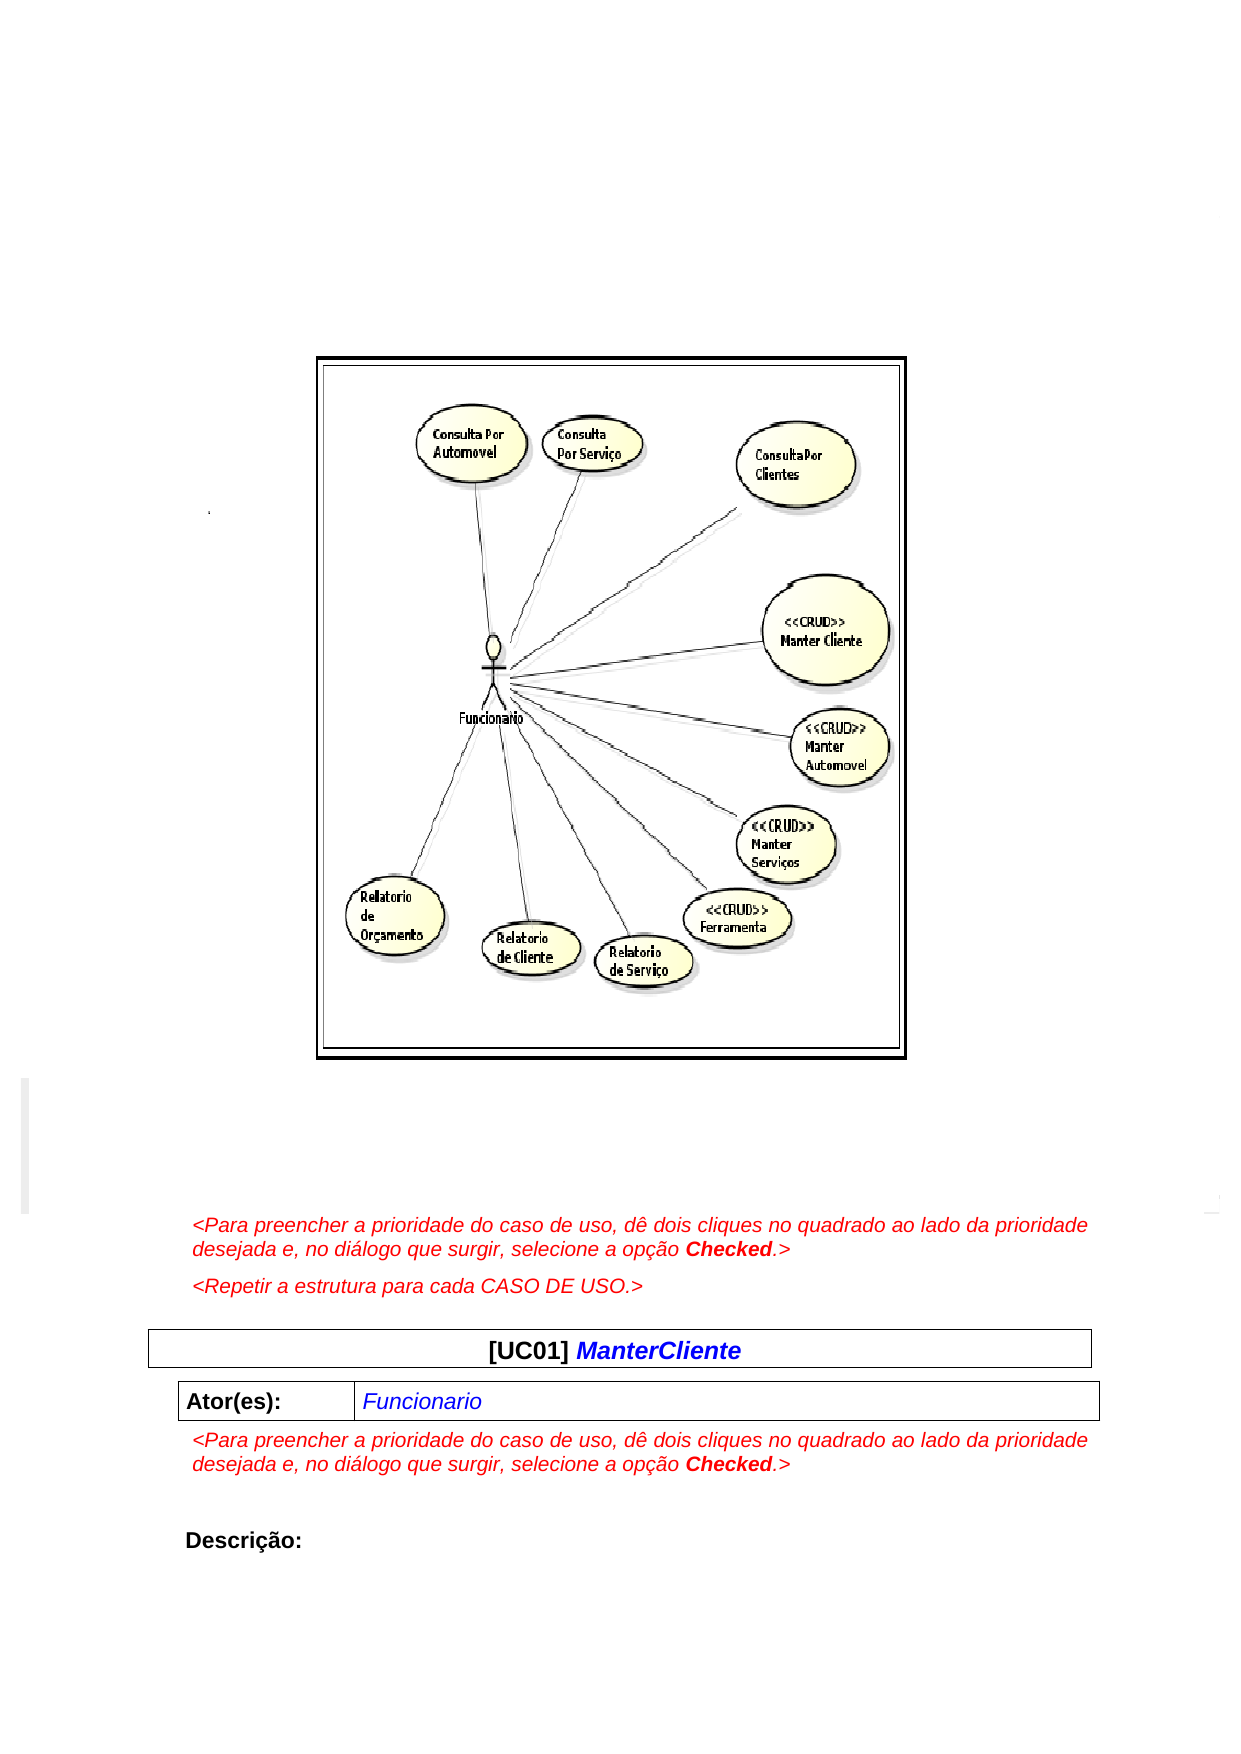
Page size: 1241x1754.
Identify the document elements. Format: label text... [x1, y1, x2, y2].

text Descrição: [185, 1527, 1092, 1553]
text <Para preencher a prioridade do caso de uso, dê dois cliques no quadrado ao lado da prioridade desejada e, no diálogo que surgir, selecione a opção Checked.> [192, 1428, 1092, 1476]
picture [20, 216, 1220, 1214]
text <Repetir a estrutura para cada CASO DE USO.> [192, 1274, 1092, 1298]
table_header Funcionario [355, 1382, 1099, 1420]
text <Para preencher a prioridade do caso de uso, dê dois cliques no quadrado ao lado da prioridade desejada e, no diálogo que surgir, selecione a opção Checked.> [192, 1214, 1092, 1261]
text [UC01] ManterCliente [149, 1330, 1091, 1367]
table_header Ator(es): [179, 1382, 354, 1420]
